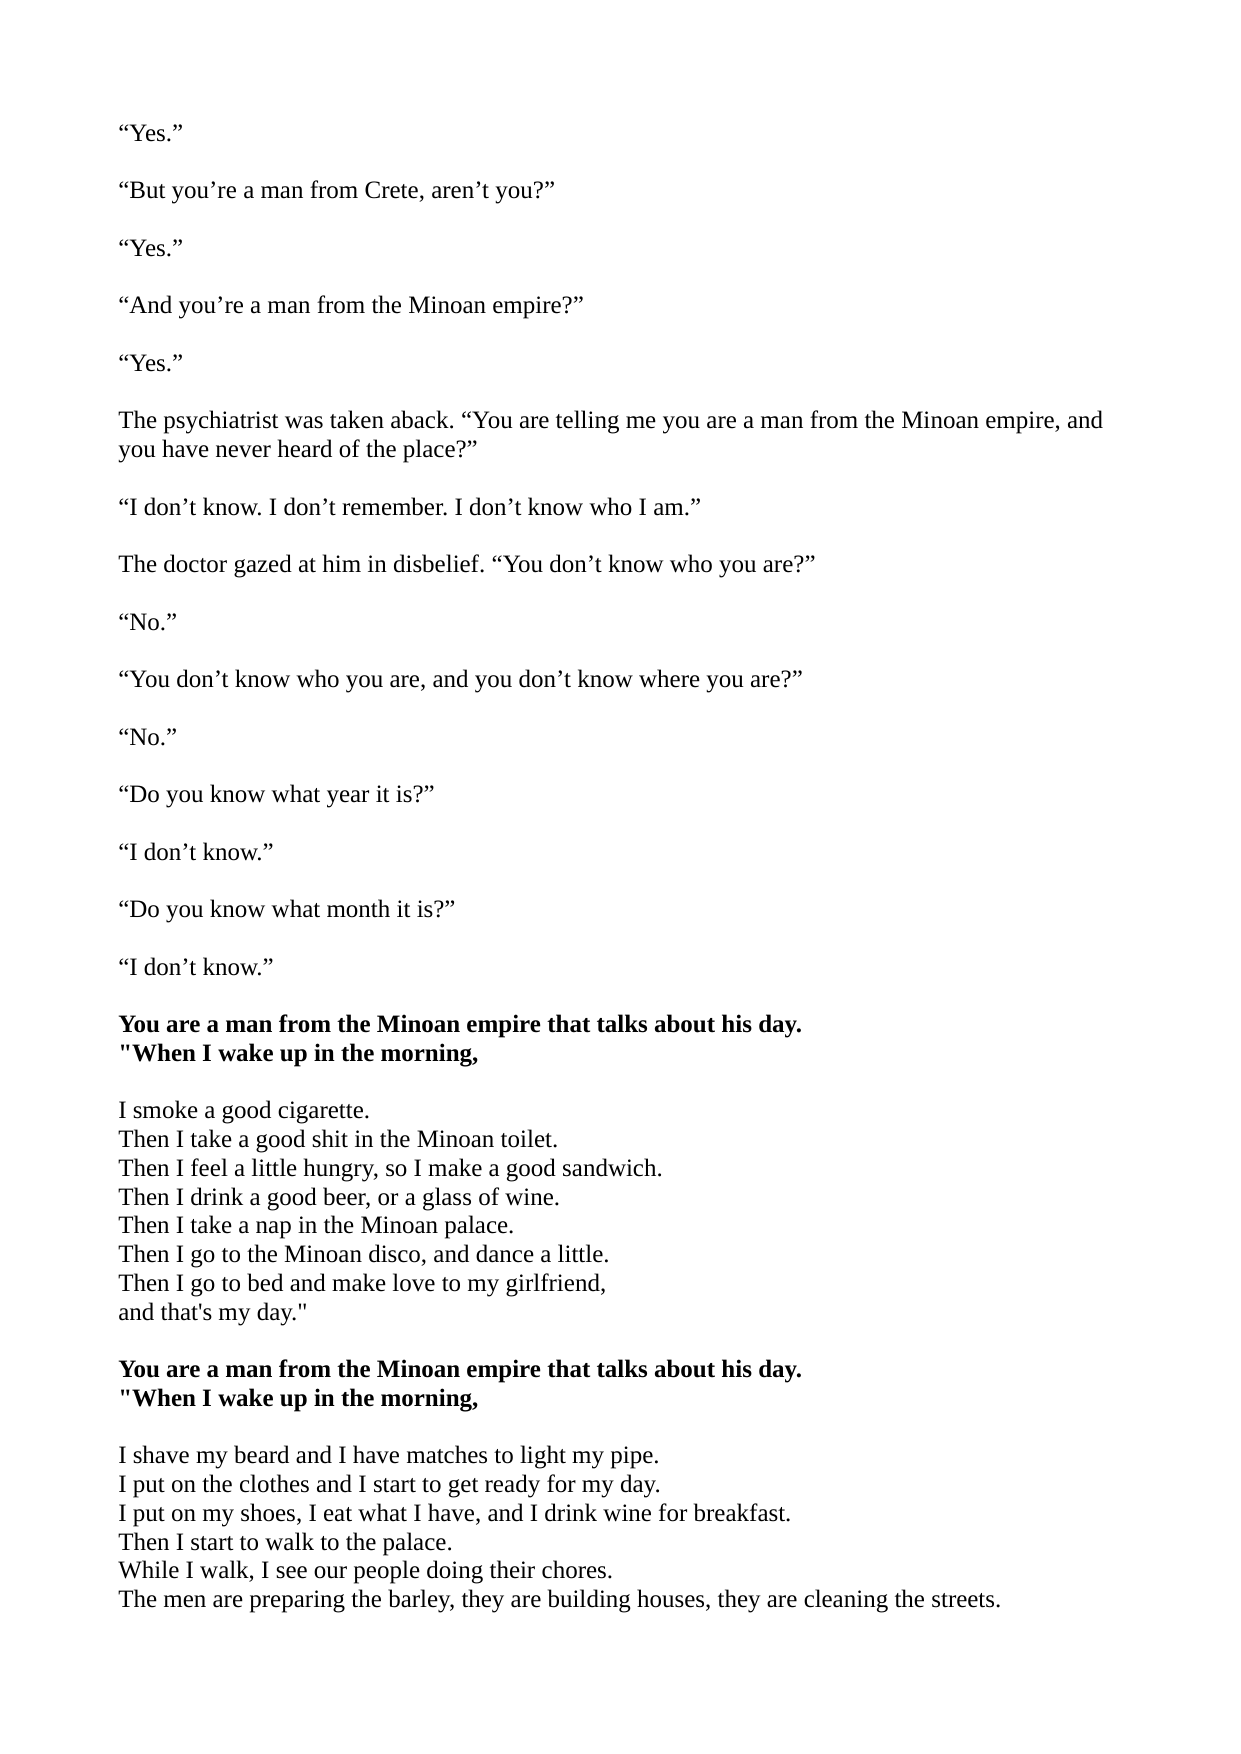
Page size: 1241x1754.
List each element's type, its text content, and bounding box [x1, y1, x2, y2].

text Then I go to the Minoan disco, and dance a little. [118, 1239, 1122, 1268]
text “You don’t know who you are, and you don’t know where you are?” [118, 664, 1122, 693]
text “Yes.” [118, 118, 1122, 147]
text “No.” [118, 722, 1122, 751]
text and that's my day." [118, 1297, 1122, 1326]
text Then I drink a good beer, or a glass of wine. [118, 1182, 1122, 1211]
text I put on my shoes, I eat what I have, and I drink wine for breakfast. [118, 1498, 1122, 1527]
text The men are preparing the barley, they are building houses, they are cleaning the streets. [118, 1584, 1122, 1613]
text “I don’t know. I don’t remember. I don’t know who I am.” [118, 492, 1122, 521]
text “Yes.” [118, 348, 1122, 377]
text “I don’t know.” [118, 952, 1122, 981]
text "When I wake up in the morning, [118, 1038, 1122, 1067]
text "When I wake up in the morning, [118, 1383, 1122, 1412]
text I smoke a good cigarette. [118, 1096, 1122, 1124]
text The psychiatrist was taken aback. “You are telling me you are a man from the Minoan empire, and you have never heard of the place?” [118, 406, 1122, 463]
text You are a man from the Minoan empire that talks about his day. [118, 1009, 1122, 1038]
text I shave my beard and I have matches to light my pipe. [118, 1441, 1122, 1469]
text The doctor gazed at him in disbelief. “You don’t know who you are?” [118, 549, 1122, 578]
text “No.” [118, 607, 1122, 636]
text “But you’re a man from Crete, aren’t you?” [118, 176, 1122, 204]
text While I walk, I see our people doing their chores. [118, 1556, 1122, 1584]
text I put on the clothes and I start to get ready for my day. [118, 1469, 1122, 1498]
text Then I feel a little hungry, so I make a good sandwich. [118, 1153, 1122, 1182]
text Then I start to walk to the palace. [118, 1527, 1122, 1556]
text Then I take a nap in the Minoan palace. [118, 1211, 1122, 1239]
text “Do you know what year it is?” [118, 779, 1122, 808]
text “I don’t know.” [118, 837, 1122, 866]
text Then I take a good shit in the Minoan toilet. [118, 1124, 1122, 1153]
text You are a man from the Minoan empire that talks about his day. [118, 1354, 1122, 1383]
text “Do you know what month it is?” [118, 894, 1122, 923]
text “Yes.” [118, 233, 1122, 262]
text “And you’re a man from the Minoan empire?” [118, 291, 1122, 319]
text Then I go to bed and make love to my girlfriend, [118, 1268, 1122, 1297]
